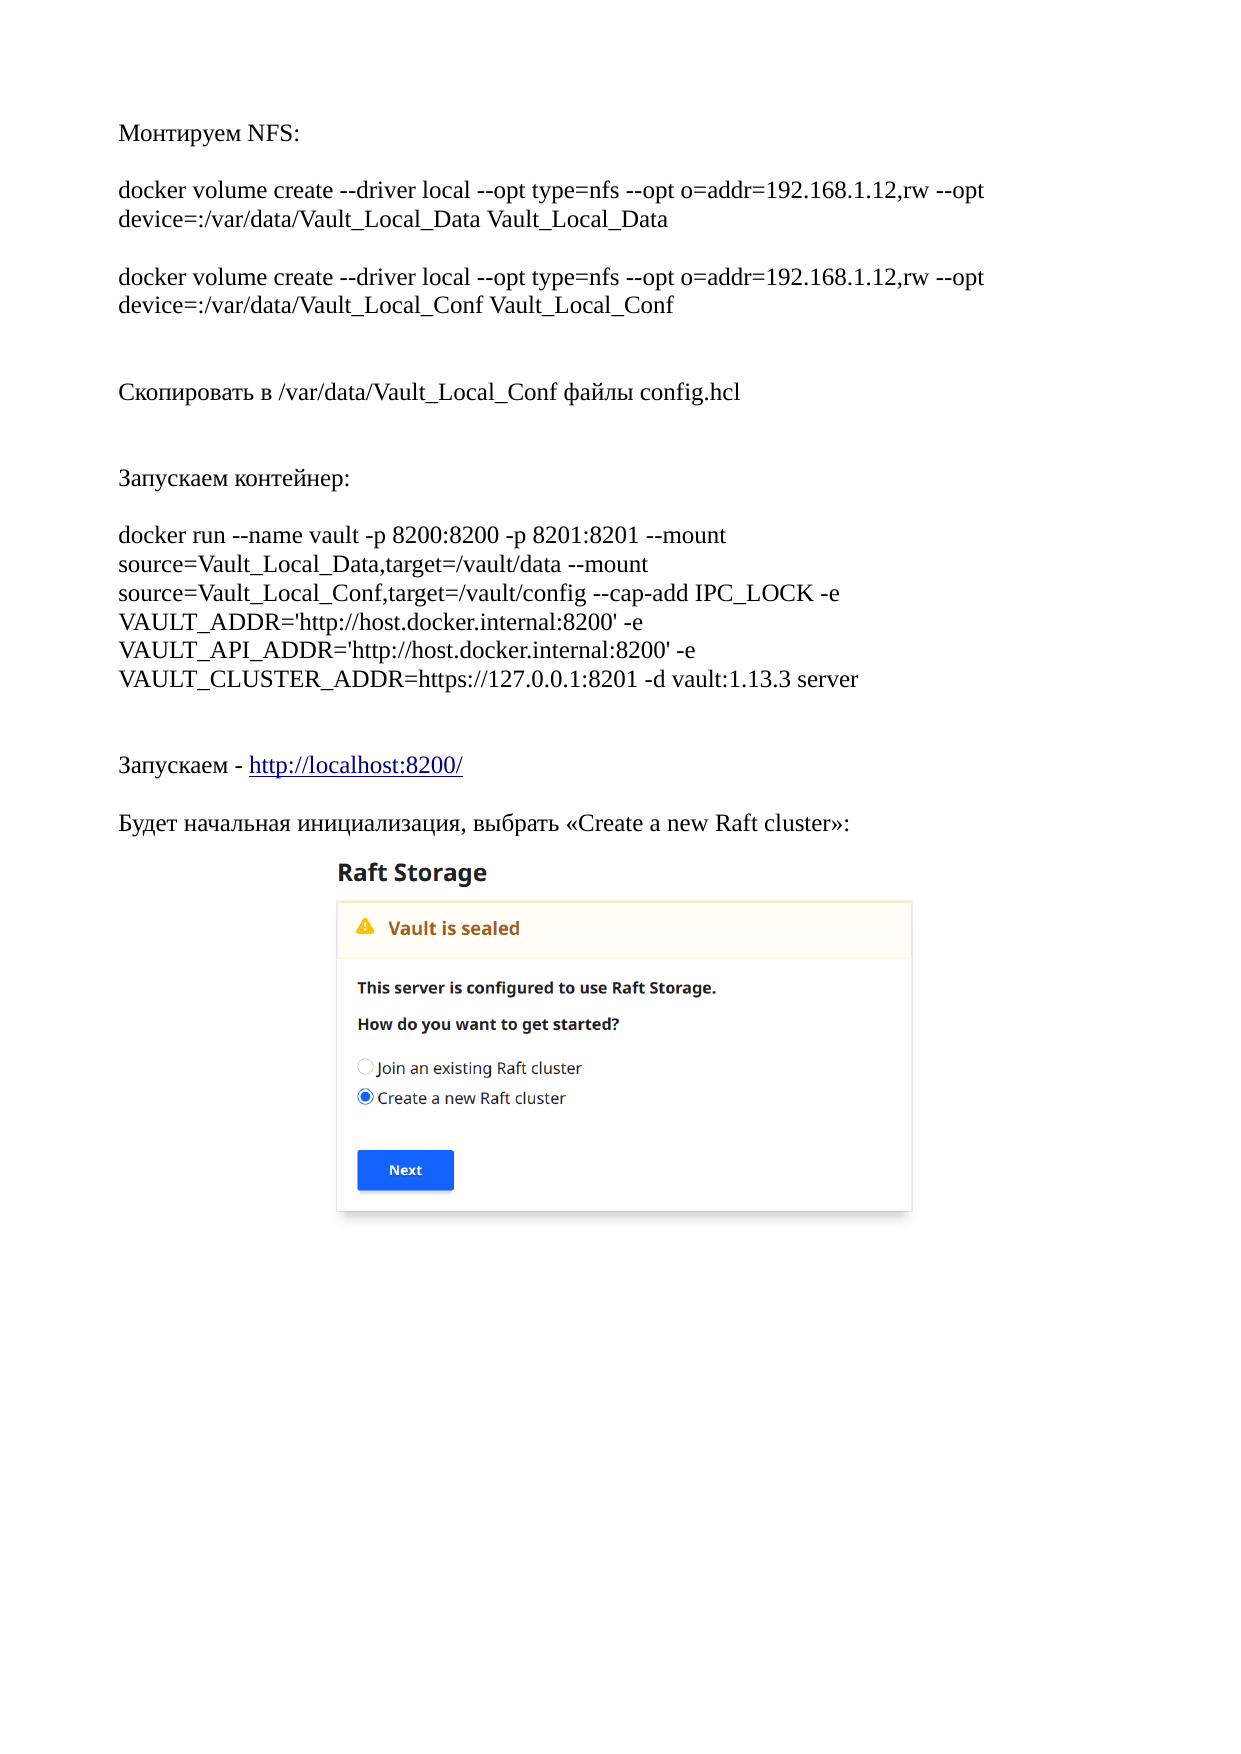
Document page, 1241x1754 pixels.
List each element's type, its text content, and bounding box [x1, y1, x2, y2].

text Скопировать в /var/data/Vault_Local_Conf файлы config.hcl [118, 377, 1122, 406]
text Запускаем - http://localhost:8200/ [118, 751, 1122, 779]
text docker volume create --driver local --opt type=nfs --opt o=addr=192.168.1.12,rw --opt device=:/var/data/Vault_Local_Conf Vault_Local_Conf [118, 262, 1122, 319]
text Будет начальная инициализация, выбрать «Create a new Raft cluster»: [118, 808, 1122, 837]
text docker run --name vault -p 8200:8200 -p 8201:8201 --mount source=Vault_Local_Data,target=/vault/data --mount source=Vault_Local_Conf,target=/vault/config --cap-add IPC_LOCK -e VAULT_ADDR='http://host.docker.internal:8200' -e VAULT_API_ADDR='http://host.docker.internal:8200' -e VAULT_CLUSTER_ADDR=https://127.0.0.1:8201 -d vault:1.13.3 server [118, 521, 1122, 693]
text Запускаем контейнер: [118, 463, 1122, 492]
text Монтируем NFS: [118, 118, 1122, 147]
text docker volume create --driver local --opt type=nfs --opt o=addr=192.168.1.12,rw --opt device=:/var/data/Vault_Local_Data Vault_Local_Data [118, 176, 1122, 233]
picture [290, 836, 951, 1251]
